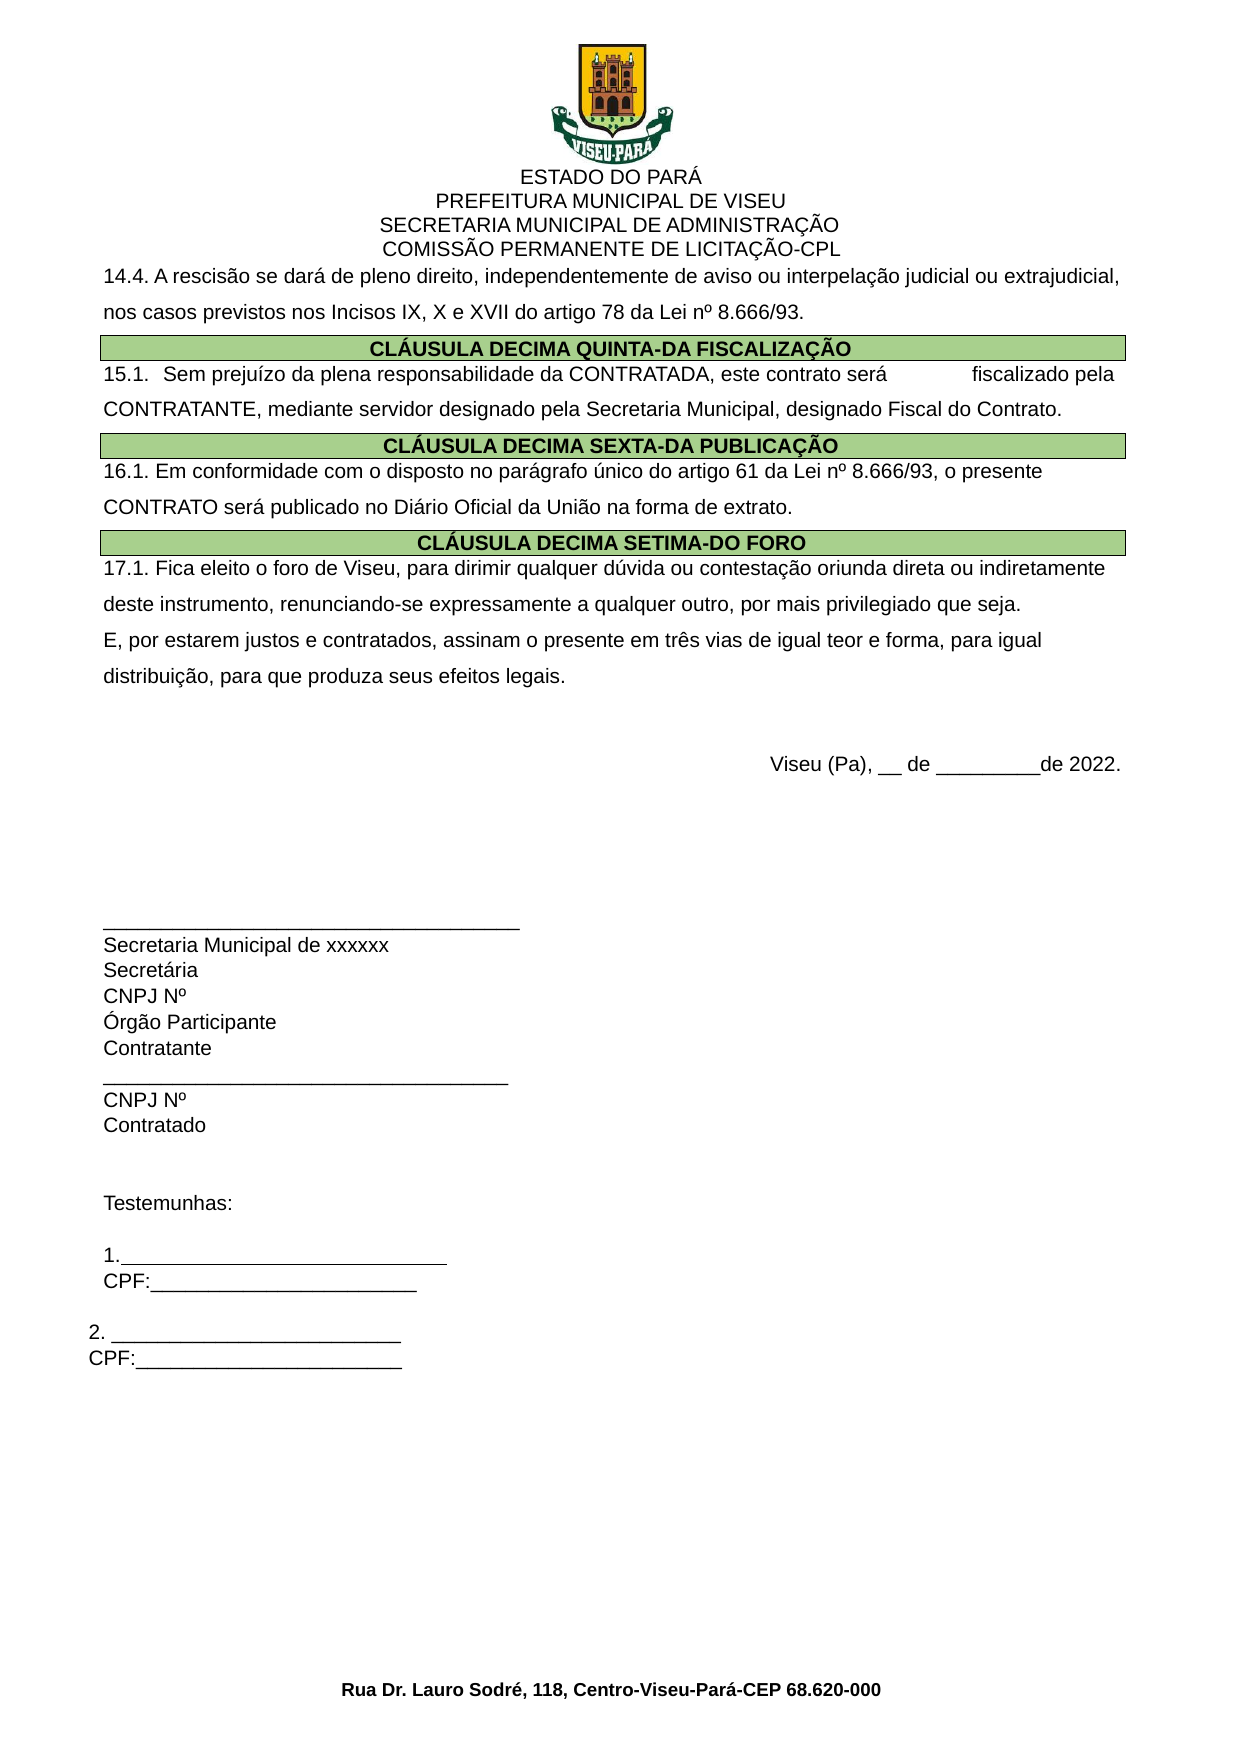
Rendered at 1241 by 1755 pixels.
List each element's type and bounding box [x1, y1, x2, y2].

picture [551, 44, 674, 165]
